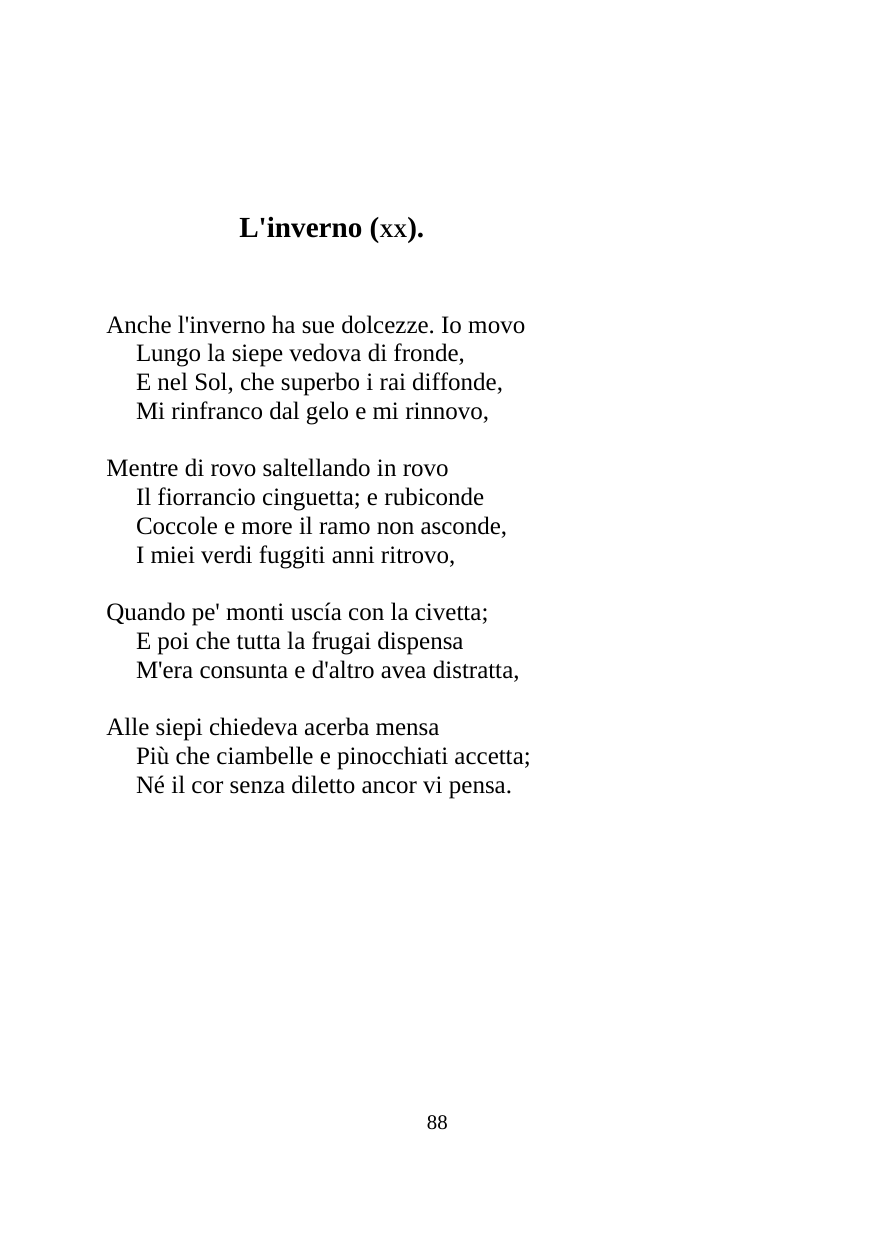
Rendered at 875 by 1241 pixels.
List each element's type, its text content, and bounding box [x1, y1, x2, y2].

text E poi che tutta la frugai dispensa [106, 626, 768, 655]
subtitle L'inverno (xx). [106, 210, 768, 243]
text M'era consunta e d'altro avea distratta, [106, 655, 768, 683]
text Lungo la siepe vedova di fronde, [106, 338, 768, 367]
text Mentre di rovo saltellando in rovo [106, 453, 768, 482]
text Coccole e more il ramo non asconde, [106, 511, 768, 540]
text Mi rinfranco dal gelo e mi rinnovo, [106, 396, 768, 425]
text E nel Sol, che superbo i rai diffonde, [106, 367, 768, 396]
text Alle siepi chiedeva acerba mensa [106, 712, 768, 741]
text Quando pe' monti uscía con la civetta; [106, 597, 768, 626]
text I miei verdi fuggiti anni ritrovo, [106, 540, 768, 568]
text Più che ciambelle e pinocchiati accetta; [106, 741, 768, 770]
text Anche l'inverno ha sue dolcezze. Io movo [106, 310, 768, 338]
text Né il cor senza diletto ancor vi pensa. [106, 770, 768, 798]
text Il fiorrancio cinguetta; e rubiconde [106, 482, 768, 511]
